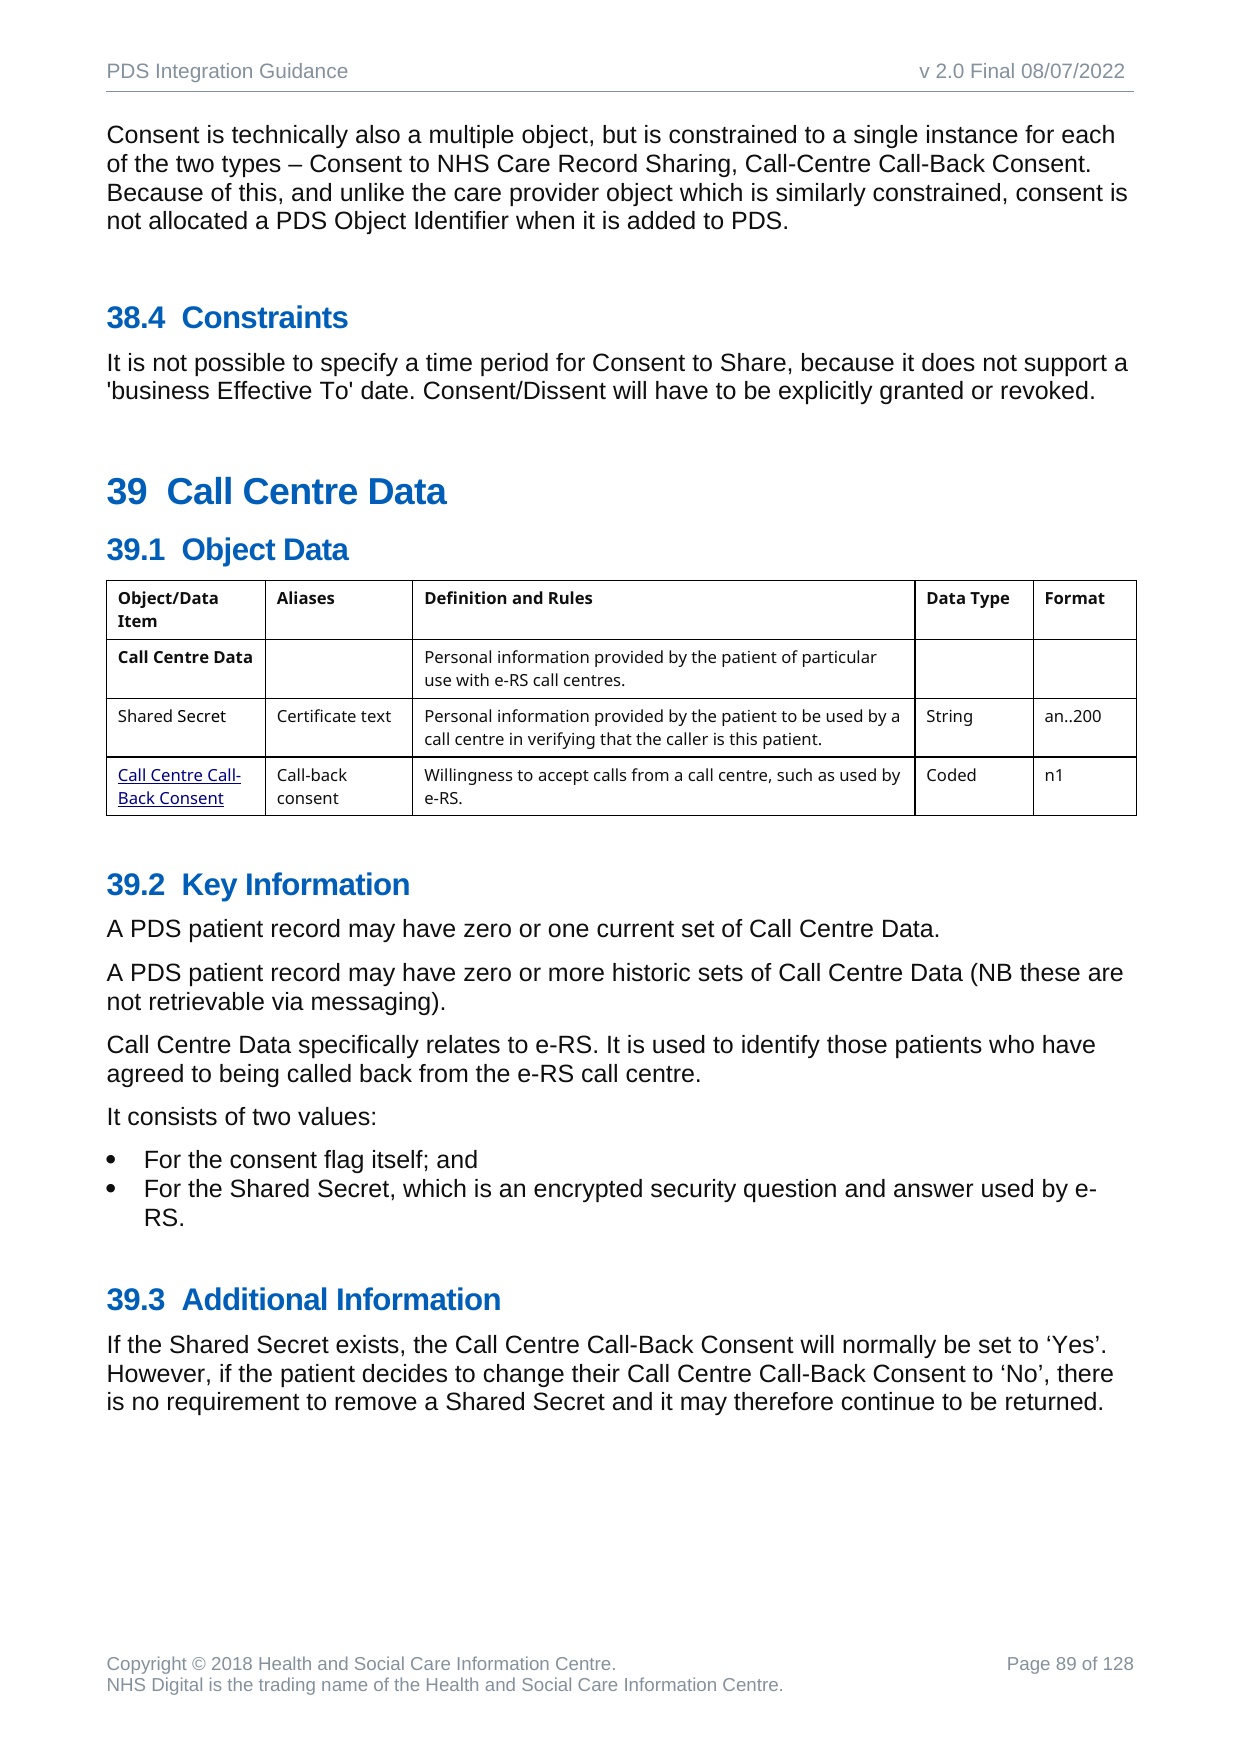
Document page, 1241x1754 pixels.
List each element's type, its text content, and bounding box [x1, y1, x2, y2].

list For the Shared Secret, which is an encrypted security question and answer used by e-RS. [106, 1174, 1134, 1232]
list For the consent flag itself; and [106, 1145, 1134, 1174]
table_cell [266, 640, 412, 697]
table_cell Shared Secret [107, 699, 265, 756]
text Consent is technically also a multiple object, but is constrained to a single instance for each of the two types – Consent to NHS Care Record Sharing, Call-Centre Call-Back Consent. Because of this, and unlike the care provider object which is similarly constrained, consent is not allocated a PDS Object Identifier when it is added to PDS. [106, 120, 1134, 235]
table_header Format [1034, 581, 1136, 638]
table_cell [1034, 640, 1136, 697]
table_cell Willingness to accept calls from a call centre, such as used by e-RS. [413, 758, 914, 815]
table_header Data Type [916, 581, 1033, 638]
text It consists of two values: [106, 1102, 1134, 1131]
table_header Definition and Rules [413, 581, 914, 638]
subtitle Additional Information [106, 1281, 1134, 1317]
table_cell Call-back consent [266, 758, 412, 815]
table_header Aliases [266, 581, 412, 638]
table_cell Call Centre Data [107, 640, 265, 697]
table_cell Coded [916, 758, 1033, 815]
table_cell Personal information provided by the patient of particular use with e-RS call centres. [413, 640, 914, 697]
text If the Shared Secret exists, the Call Centre Call-Back Consent will normally be set to ‘Yes’. However, if the patient decides to change their Call Centre Call-Back Consent to ‘No’, there is no requirement to remove a Shared Secret and it may therefore continue to be returned. [106, 1330, 1134, 1416]
subtitle Object Data [106, 531, 1134, 567]
text A PDS patient record may have zero or one current set of Call Centre Data. [106, 914, 1134, 943]
table_cell an..200 [1034, 699, 1136, 756]
subtitle Call Centre Data [106, 469, 1134, 512]
table_cell Personal information provided by the patient to be used by a call centre in verifying that the caller is this patient. [413, 699, 914, 756]
text It is not possible to specify a time period for Consent to Share, because it does not support a 'business Effective To' date. Consent/Dissent will have to be explicitly granted or revoked. [106, 348, 1134, 405]
table_cell [916, 640, 1033, 697]
text A PDS patient record may have zero or more historic sets of Call Centre Data (NB these are not retrievable via messaging). [106, 958, 1134, 1015]
table_cell Call Centre Call-Back Consent [107, 758, 265, 815]
table_cell n1 [1034, 758, 1136, 815]
table_header Object/Data Item [107, 581, 265, 638]
text Call Centre Data specifically relates to e-RS. It is used to identify those patients who have agreed to being called back from the e-RS call centre. [106, 1030, 1134, 1087]
table_cell Certificate text [266, 699, 412, 756]
table_cell String [916, 699, 1033, 756]
subtitle Constraints [106, 299, 1134, 335]
subtitle Key Information [106, 866, 1134, 902]
